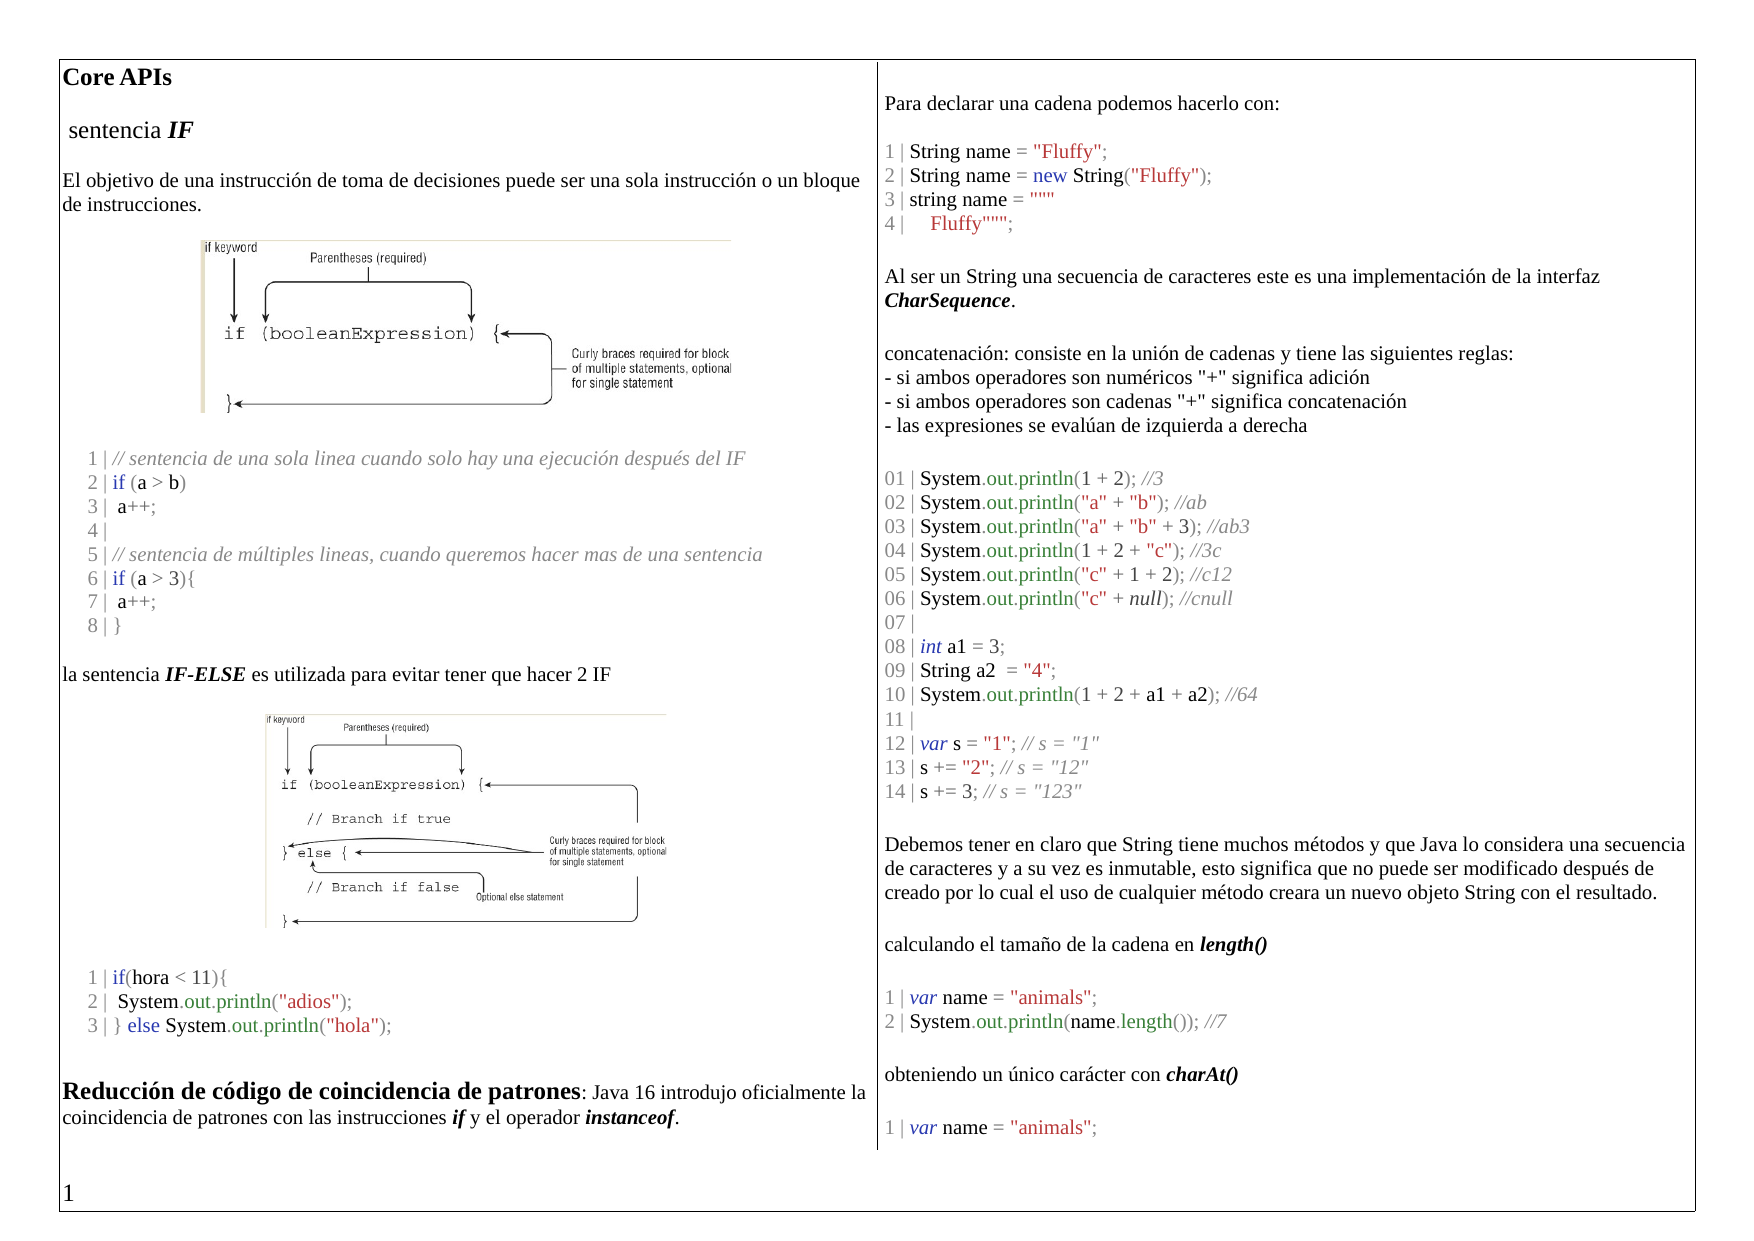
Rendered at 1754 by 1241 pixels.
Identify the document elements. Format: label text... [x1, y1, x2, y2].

text 2 | System.out.println(name.length()); //7 [884, 1009, 1692, 1033]
text concatenación: consiste en la unión de cadenas y tiene las siguientes reglas: [884, 341, 1692, 365]
text Al ser un String una secuencia de caracteres este es una implementación de la interfaz CharSequence. [884, 264, 1692, 312]
text 06 | System.out.println("c" + null); //cnull [884, 586, 1692, 610]
text 03 | System.out.println("a" + "b" + 3); //ab3 [884, 514, 1692, 538]
text 10 | System.out.println(1 + 2 + a1 + a2); //64 [884, 682, 1692, 706]
text sentencia IF [62, 115, 869, 144]
text 2 | String name = new String("Fluffy"); [884, 163, 1692, 187]
text - si ambos operadores son cadenas "+" significa concatenación [884, 389, 1692, 413]
text 09 | String a2 = "4"; [884, 658, 1692, 682]
text 1 | String name = "Fluffy"; [884, 139, 1692, 163]
text obteniendo un único carácter con charAt() [884, 1062, 1692, 1086]
text calculando el tamaño de la cadena en length() [884, 932, 1692, 956]
text - si ambos operadores son numéricos "+" significa adición [884, 365, 1692, 389]
text 04 | System.out.println(1 + 2 + "c"); //3c [884, 538, 1692, 562]
text 12 | var s = "1"; // s = "1" [884, 731, 1692, 754]
text 08 | int a1 = 3; [884, 634, 1692, 658]
text Para declarar una cadena podemos hacerlo con: [884, 91, 1692, 115]
picture [200, 240, 732, 413]
text 13 | s += "2"; // s = "12" [884, 754, 1692, 779]
text 3 | string name = """ [884, 187, 1692, 211]
text la sentencia IF-ELSE es utilizada para evitar tener que hacer 2 IF [62, 662, 869, 686]
text Reducción de código de coincidencia de patrones: Java 16 introdujo oficialmente la coincidencia de patrones con las instrucciones if y el operador instanceof. [62, 1076, 869, 1129]
text El objetivo de una instrucción de toma de decisiones puede ser una sola instrucción o un bloque de instrucciones. [62, 168, 869, 216]
text 11 | [884, 706, 1692, 731]
text - las expresiones se evalúan de izquierda a derecha [884, 413, 1692, 437]
text 07 | [884, 610, 1692, 634]
text 14 | s += 3; // s = "123" [884, 779, 1692, 803]
text 1 | var name = "animals"; [884, 1115, 1692, 1139]
text 05 | System.out.println("c" + 1 + 2); //c12 [884, 562, 1692, 586]
text 1 | var name = "animals"; [884, 985, 1692, 1009]
picture [265, 714, 667, 928]
text Core APIs [62, 62, 869, 91]
text Debemos tener en claro que String tiene muchos métodos y que Java lo considera una secuencia de caracteres y a su vez es inmutable, esto significa que no puede ser modificado después de creado por lo cual el uso de cualquier método creara un nuevo objeto String con el resultado. [884, 831, 1692, 904]
text 02 | System.out.println("a" + "b"); //ab [884, 490, 1692, 514]
text 4 | Fluffy"""; [884, 211, 1692, 235]
text 01 | System.out.println(1 + 2); //3 [884, 466, 1692, 490]
